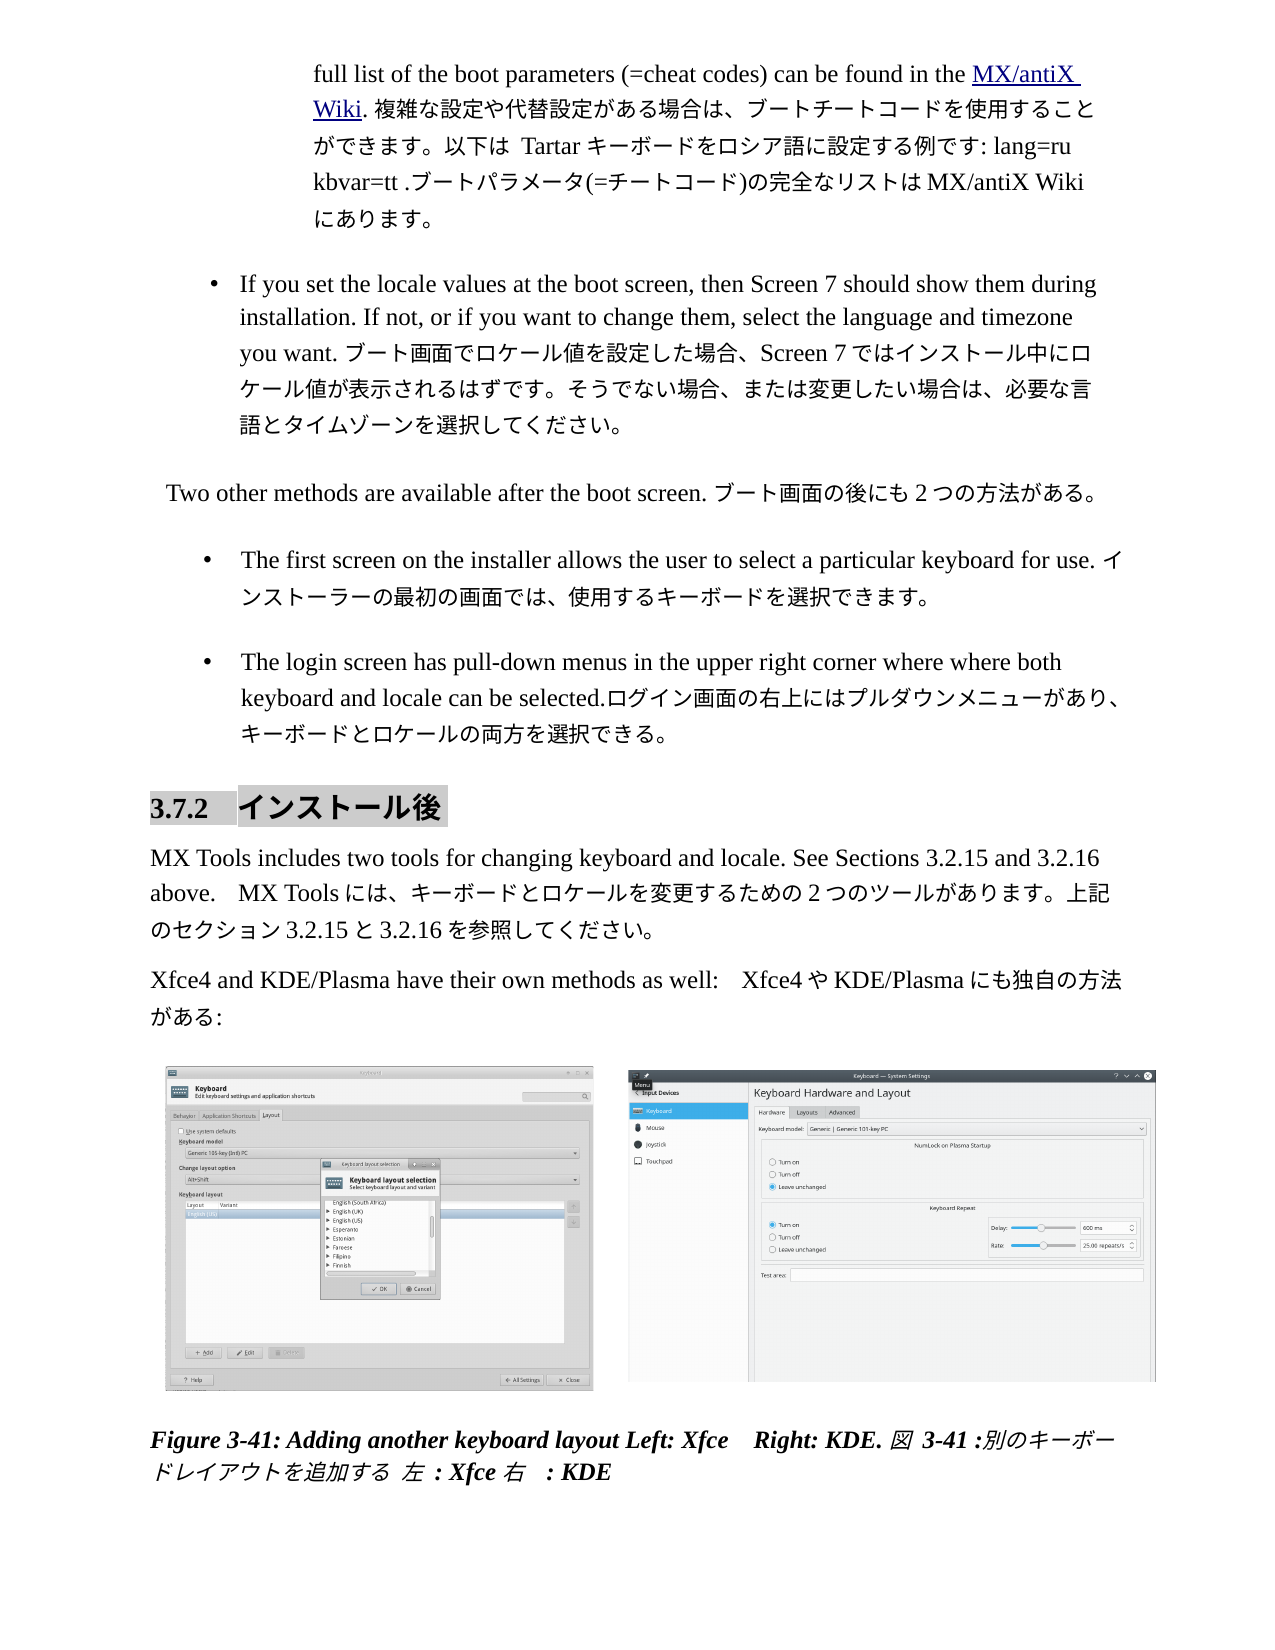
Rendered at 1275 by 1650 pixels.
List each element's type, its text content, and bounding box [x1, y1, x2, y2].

text Two other methods are available after the boot screen. ブート画面の後にも2つの方法がある。 [166, 476, 1109, 508]
text Xfce4 and KDE/Plasma have their own methods as well: Xfce4やKDE/Plasmaにも独自の方法がある: [150, 963, 1125, 1032]
list If you set the locale values at the boot screen, then Screen 7 should show them during installation. If not, or if you want to change them, select the language and timezone you want. ブート画面でロケール値を設定した場合、Screen 7ではインストール中にロケール値が表示されるはずです。そうでない場合、または変更したい場合は、必要な言語とタイムゾーンを選択してください。 [210, 269, 1109, 440]
subtitle 3.7.2 インストール後 [150, 785, 1125, 827]
list The login screen has pull-down menus in the upper right corner where where both keyboard and locale can be selected.ログイン画面の右上にはプルダウンメニューがあり、キーボードとロケールの両方を選択できる。 [203, 647, 1125, 749]
picture [628, 1070, 1156, 1382]
text MX Tools includes two tools for changing keyboard and locale. See Sections 3.2.15 and 3.2.16 above. MX Toolsには、キーボードとロケールを変更するための2つのツールがあります。上記のセクション3.2.15と3.2.16を参照してください。 [150, 843, 1125, 944]
list The first screen on the installer allows the user to select a particular keyboard for use. インストーラーの最初の画面では、使用するキーボードを選択できます。 [203, 543, 1125, 612]
picture [165, 1066, 594, 1391]
list full list of the boot parameters (=cheat codes) can be found in the MX/antiX Wiki. 複雑な設定や代替設定がある場合は、ブートチートコードを使用することができます。以下は Tartar キーボードをロシア語に設定する例です: lang=ru kbvar=tt .ブートパラメータ(=チートコード)の完全なリストはMX/antiX Wikiにあります。 [283, 59, 1109, 233]
text Figure 3-41: Adding another keyboard layout Left: Xfce Right: KDE. 図 3-41 :別のキーボードレイアウトを追加する 左 : Xfce 右 : KDE [150, 1423, 1125, 1486]
